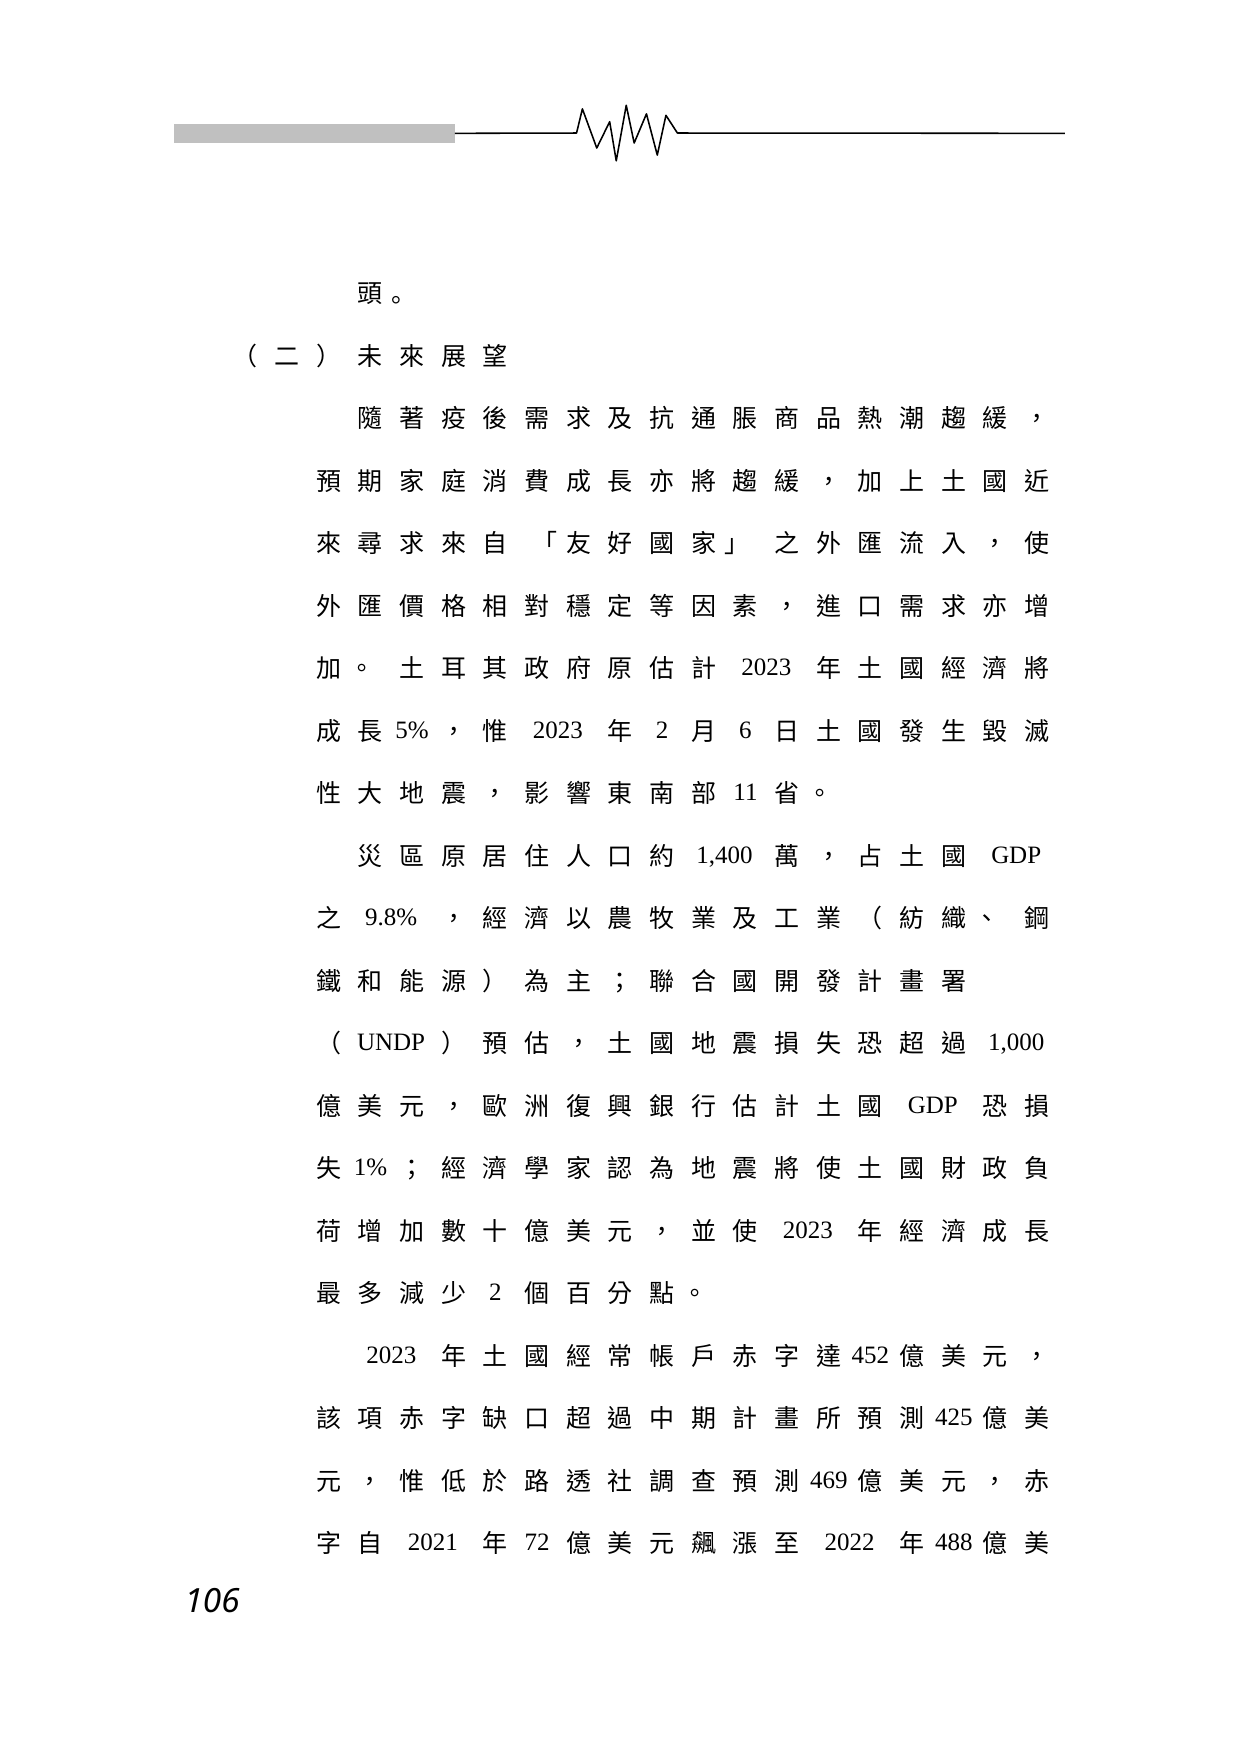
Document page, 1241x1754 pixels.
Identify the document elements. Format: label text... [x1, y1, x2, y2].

text 災區原居住人口約1,400萬，占土國GDP之9.8%，經濟以農牧業及工業（紡織、鋼鐵和能源）為主；聯合國開發計畫署（UNDP）預估，土國地震損失恐超過1,000億美元，歐洲復興銀行估計土國GDP恐損失1%；經濟學家認為地震將使土國財政負荷增加數十億美元，並使2023年經濟成長最多減少2個百分點。 [281, 813, 1058, 1313]
text 隨著疫後需求及抗通脹商品熱潮趨緩，預期家庭消費成長亦將趨緩，加上土國近來尋求來自「友好國家」之外匯流入，使外匯價格相對穩定等因素，進口需求亦增加。土耳其政府原估計2023年土國經濟將成長5%，惟2023年2月6日土國發生毀滅性大地震，影響東南部11省。 [281, 375, 1058, 813]
text 頭。 [330, 250, 1058, 313]
text （二）未來展望 [207, 313, 1058, 375]
text 2023年土國經常帳戶赤字達452億美元，該項赤字缺口超過中期計畫所預測425億美元，惟低於路透社調查預測469億美元，赤字自2021年72億美元飆漲至2022年488億美 [281, 1313, 1058, 1563]
